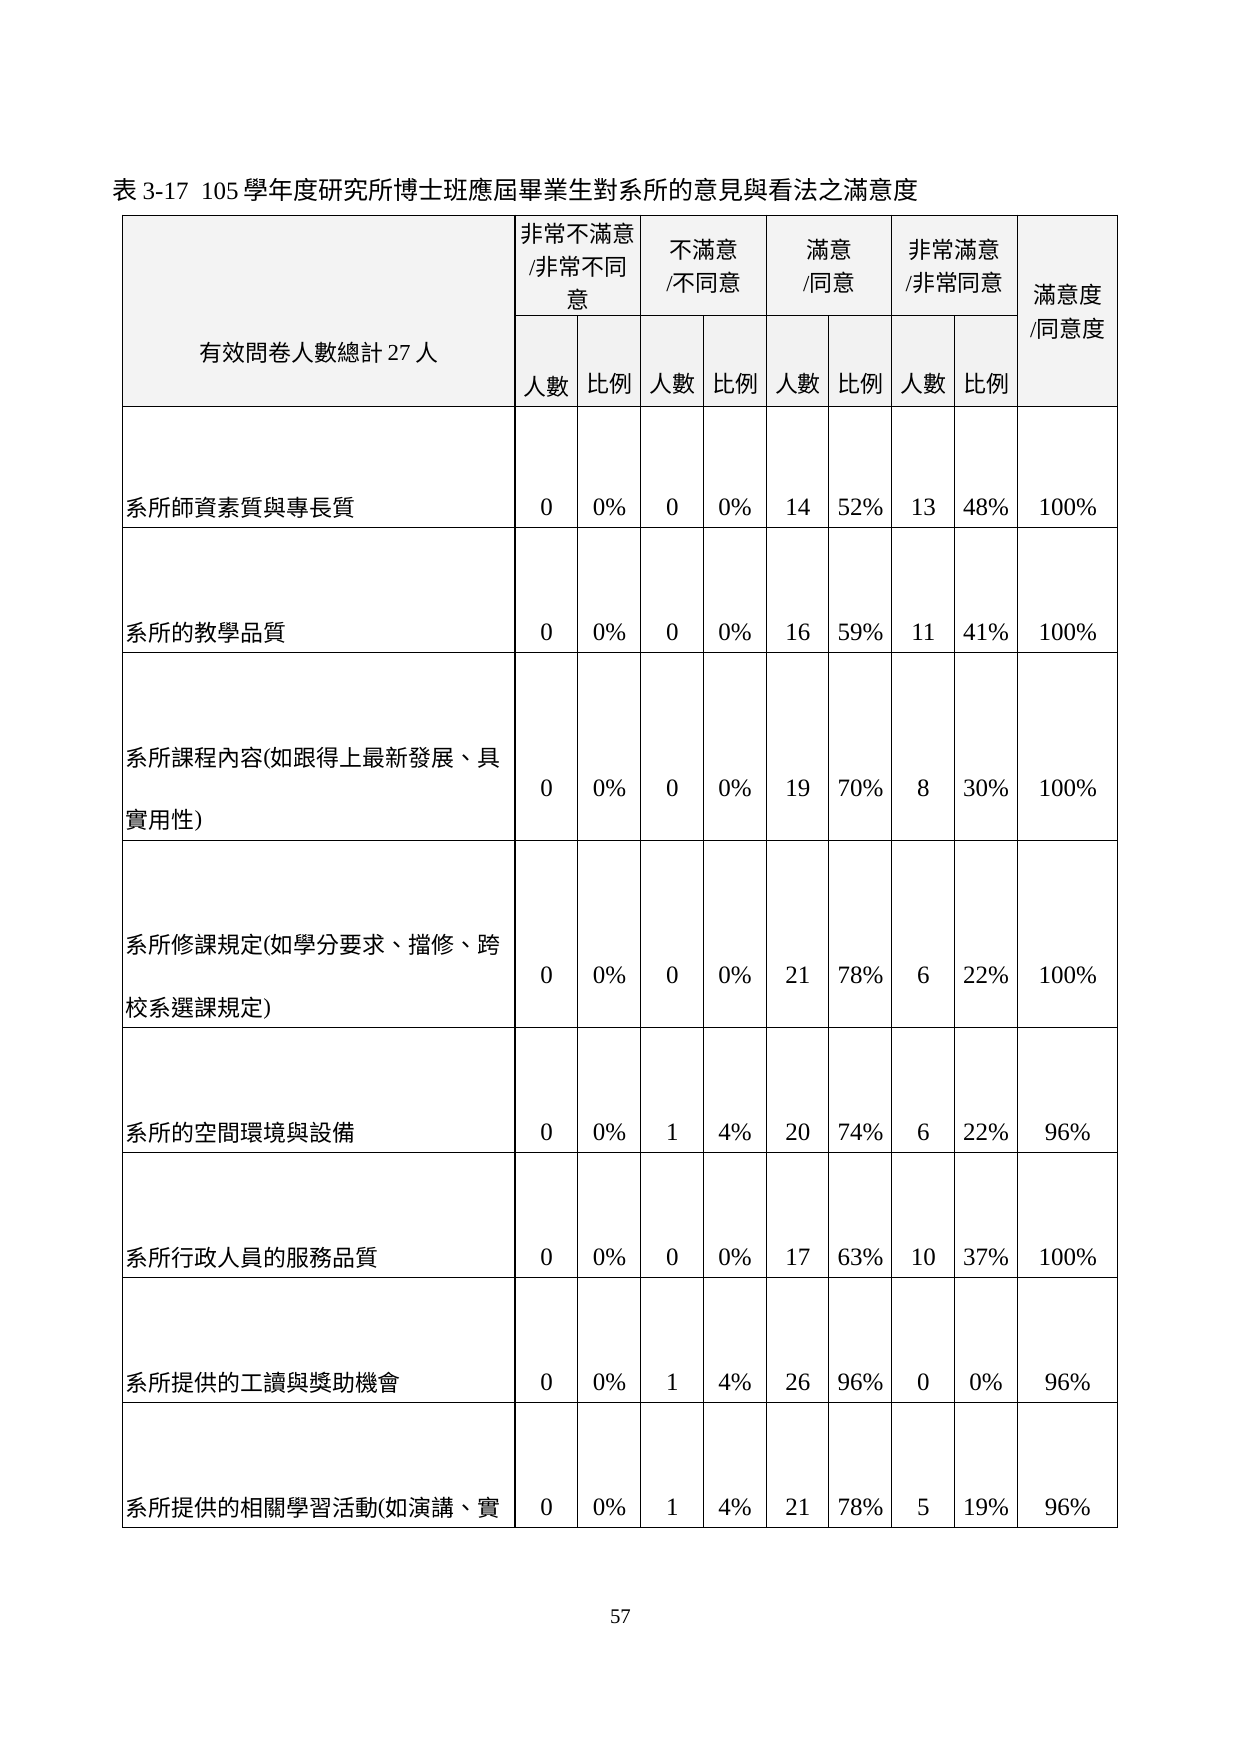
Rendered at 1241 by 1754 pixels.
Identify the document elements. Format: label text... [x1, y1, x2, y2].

table_cell 17 [767, 1153, 828, 1277]
table_cell 0% [578, 528, 640, 652]
table_cell 0 [516, 528, 577, 652]
table_cell 4% [704, 1028, 766, 1152]
table_cell 19 [767, 653, 828, 839]
table_cell 78% [829, 841, 891, 1027]
table_cell 0% [704, 528, 766, 652]
table_cell 48% [955, 407, 1017, 527]
table_cell 0% [578, 1403, 640, 1527]
table_cell 人數 [892, 316, 954, 406]
table_cell 0% [704, 407, 766, 527]
table_header 有效問卷人數總計27人 [123, 216, 514, 406]
table_cell 63% [829, 1153, 891, 1277]
table_cell 41% [955, 528, 1017, 652]
table_cell 1 [641, 1403, 703, 1527]
table_cell 系所修課規定(如學分要求、擋修、跨校系選課規定) [123, 841, 514, 1027]
table_cell 0% [578, 653, 640, 839]
table_cell 1 [641, 1028, 703, 1152]
table_header 非常滿意 /非常同意 [892, 216, 1017, 315]
table_cell 系所課程內容(如跟得上最新發展、具實用性) [123, 653, 514, 839]
table_cell 59% [829, 528, 891, 652]
table_cell 0% [578, 407, 640, 527]
table_cell 14 [767, 407, 828, 527]
table_cell 系所師資素質與專長質 [123, 407, 514, 527]
table_cell 22% [955, 1028, 1017, 1152]
table_cell 0% [704, 1153, 766, 1277]
table_cell 100% [1018, 841, 1117, 1027]
table_cell 0% [704, 653, 766, 839]
table_cell 0% [578, 1028, 640, 1152]
table_cell 系所的教學品質 [123, 528, 514, 652]
table_cell 0 [516, 1028, 577, 1152]
table_cell 4% [704, 1278, 766, 1402]
table_cell 96% [1018, 1278, 1117, 1402]
table_cell 比例 [704, 316, 766, 406]
table_cell 100% [1018, 653, 1117, 839]
table_header 不滿意 /不同意 [641, 216, 766, 315]
table_cell 0 [516, 653, 577, 839]
table_cell 100% [1018, 528, 1117, 652]
table_cell 0% [704, 841, 766, 1027]
text 表3-17 105學年度研究所博士班應屆畢業生對系所的意見與看法之滿意度 [112, 171, 1128, 207]
table_cell 系所行政人員的服務品質 [123, 1153, 514, 1277]
table_cell 0 [641, 407, 703, 527]
table_cell 1 [641, 1278, 703, 1402]
table_cell 0 [641, 1153, 703, 1277]
table_cell 22% [955, 841, 1017, 1027]
table_cell 0 [516, 1278, 577, 1402]
table_cell 0 [516, 841, 577, 1027]
table_cell 0 [641, 841, 703, 1027]
table_cell 0% [955, 1278, 1017, 1402]
table_cell 13 [892, 407, 954, 527]
table_cell 0 [641, 653, 703, 839]
table_cell 11 [892, 528, 954, 652]
table_cell 人數 [516, 316, 577, 406]
table_cell 0 [892, 1278, 954, 1402]
table_header 滿意度 /同意度 [1018, 216, 1117, 406]
table_cell 10 [892, 1153, 954, 1277]
table_cell 人數 [641, 316, 703, 406]
table_cell 26 [767, 1278, 828, 1402]
table_header 滿意 /同意 [767, 216, 891, 315]
table_cell 4% [704, 1403, 766, 1527]
table_cell 比例 [955, 316, 1017, 406]
table_cell 0 [516, 1153, 577, 1277]
table_cell 20 [767, 1028, 828, 1152]
table_cell 0 [516, 1403, 577, 1527]
table_cell 74% [829, 1028, 891, 1152]
table_cell 比例 [578, 316, 640, 406]
table_cell 0% [578, 841, 640, 1027]
table_cell 70% [829, 653, 891, 839]
table_cell 30% [955, 653, 1017, 839]
table_cell 52% [829, 407, 891, 527]
table_cell 19% [955, 1403, 1017, 1527]
table_cell 系所提供的相關學習活動(如演講、實 [123, 1403, 514, 1527]
table_cell 96% [1018, 1028, 1117, 1152]
table_cell 0 [516, 407, 577, 527]
table_cell 96% [1018, 1403, 1117, 1527]
table_cell 0% [578, 1153, 640, 1277]
table_cell 100% [1018, 1153, 1117, 1277]
table_cell 21 [767, 841, 828, 1027]
table_cell 0 [641, 528, 703, 652]
table_cell 78% [829, 1403, 891, 1527]
table_cell 100% [1018, 407, 1117, 527]
table_header 非常不滿意 /非常不同意 [516, 216, 640, 315]
table_cell 8 [892, 653, 954, 839]
table_cell 6 [892, 841, 954, 1027]
table_cell 6 [892, 1028, 954, 1152]
table_cell 系所提供的工讀與獎助機會 [123, 1278, 514, 1402]
table_cell 系所的空間環境與設備 [123, 1028, 514, 1152]
table_cell 5 [892, 1403, 954, 1527]
table_cell 0% [578, 1278, 640, 1402]
table_cell 96% [829, 1278, 891, 1402]
table_cell 人數 [767, 316, 828, 406]
table_cell 16 [767, 528, 828, 652]
table_cell 比例 [829, 316, 891, 406]
table_cell 37% [955, 1153, 1017, 1277]
table_cell 21 [767, 1403, 828, 1527]
